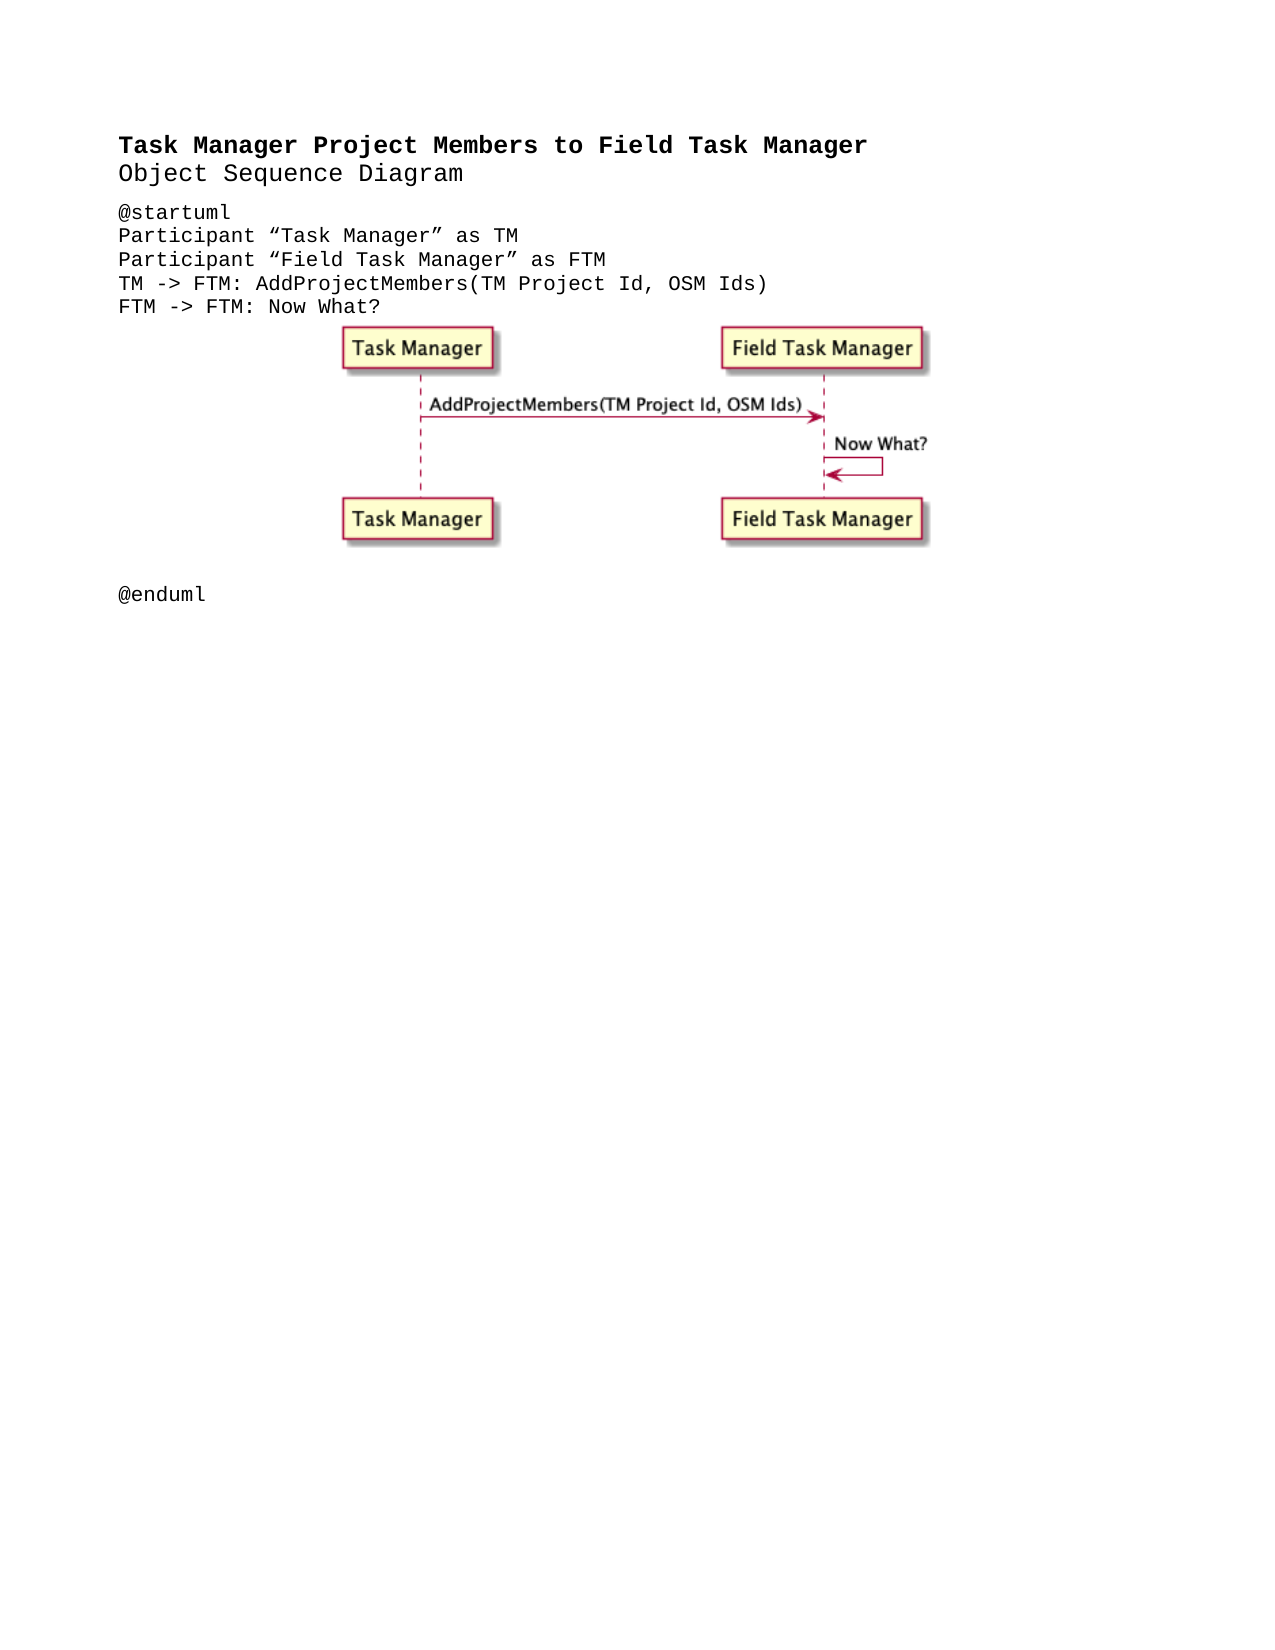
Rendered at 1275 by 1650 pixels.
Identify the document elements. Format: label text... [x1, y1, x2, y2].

text FTM -> FTM: Now What? [118, 296, 1157, 320]
picture [336, 320, 939, 556]
text @startuml [118, 202, 1157, 226]
text TM -> FTM: AddProjectMembers(TM Project Id, OSM Ids) [118, 273, 1157, 296]
text @enduml [118, 584, 1157, 608]
text Participant “Field Task Manager” as FTM [118, 249, 1157, 273]
text Participant “Task Manager” as TM [118, 226, 1157, 249]
subtitle Task Manager Project Members to Field Task Manager Object Sequence Diagram [118, 133, 1157, 189]
